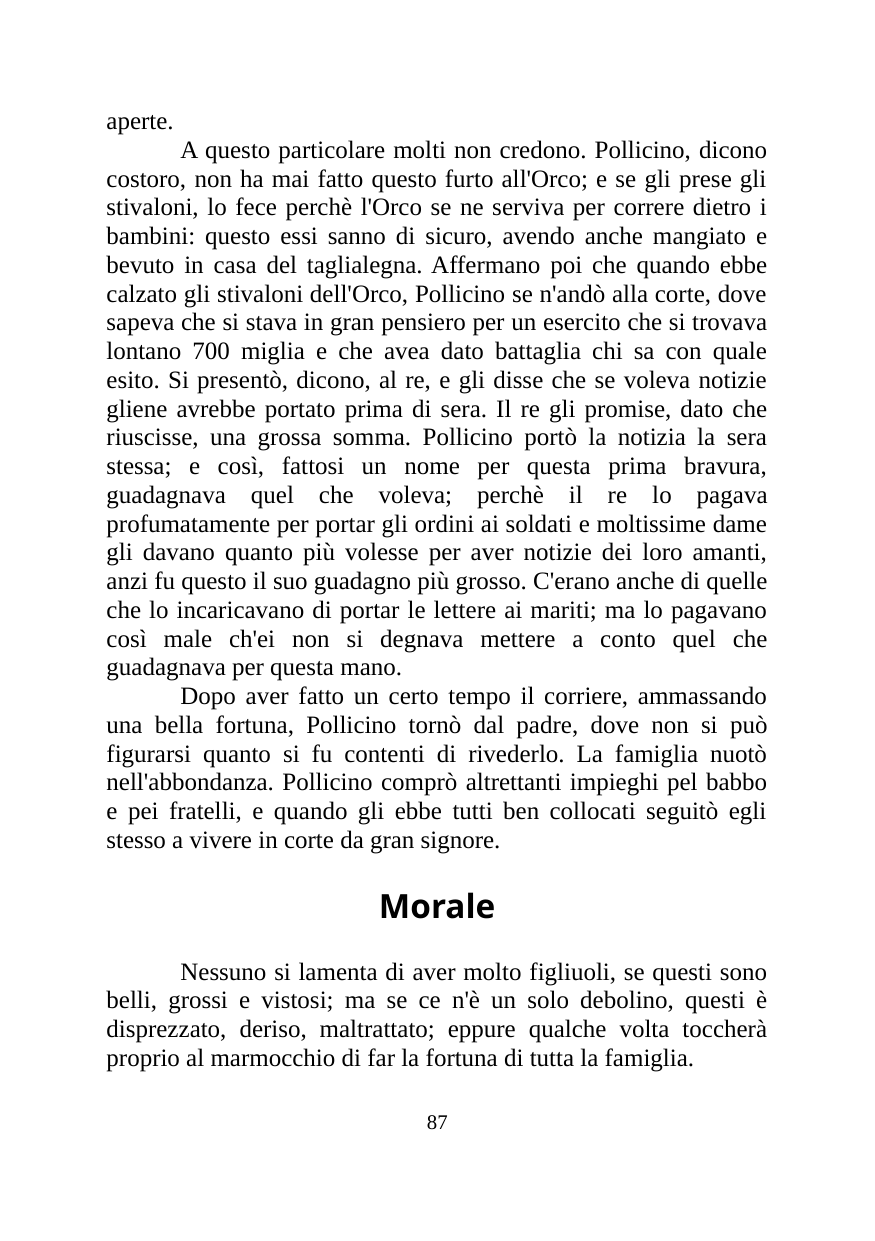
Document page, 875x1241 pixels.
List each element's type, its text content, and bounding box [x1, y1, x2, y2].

text aperte. [106, 106, 768, 135]
text Dopo aver fatto un certo tempo il corriere, ammassando una bella fortuna, Pollicino tornò dal padre, dove non si può figurarsi quanto si fu contenti di rivederlo. La famiglia nuotò nell'abbondanza. Pollicino comprò altrettanti impieghi pel babbo e pei fratelli, e quando gli ebbe tutti ben collocati seguitò egli stesso a vivere in corte da gran signore. [106, 681, 768, 854]
text Morale [106, 882, 768, 928]
text Nessuno si lamenta di aver molto figliuoli, se questi sono belli, grossi e vistosi; ma se ce n'è un solo debolino, questi è disprezzato, deriso, maltrattato; eppure qualche volta toccherà proprio al marmocchio di far la fortuna di tutta la famiglia. [106, 957, 768, 1072]
text A questo particolare molti non credono. Pollicino, dicono costoro, non ha mai fatto questo furto all'Orco; e se gli prese gli stivaloni, lo fece perchè l'Orco se ne serviva per correre dietro i bambini: questo essi sanno di sicuro, avendo anche mangiato e bevuto in casa del taglialegna. Affermano poi che quando ebbe calzato gli stivaloni dell'Orco, Pollicino se n'andò alla corte, dove sapeva che si stava in gran pensiero per un esercito che si trovava lontano 700 miglia e che avea dato battaglia chi sa con quale esito. Si presentò, dicono, al re, e gli disse che se voleva notizie gliene avrebbe portato prima di sera. Il re gli promise, dato che riuscisse, una grossa somma. Pollicino portò la notizia la sera stessa; e così, fattosi un nome per questa prima bravura, guadagnava quel che voleva; perchè il re lo pagava profumatamente per portar gli ordini ai soldati e moltissime dame gli davano quanto più volesse per aver notizie dei loro amanti, anzi fu questo il suo guadagno più grosso. C'erano anche di quelle che lo incaricavano di portar le lettere ai mariti; ma lo pagavano così male ch'ei non si degnava mettere a conto quel che guadagnava per questa mano. [106, 135, 768, 681]
